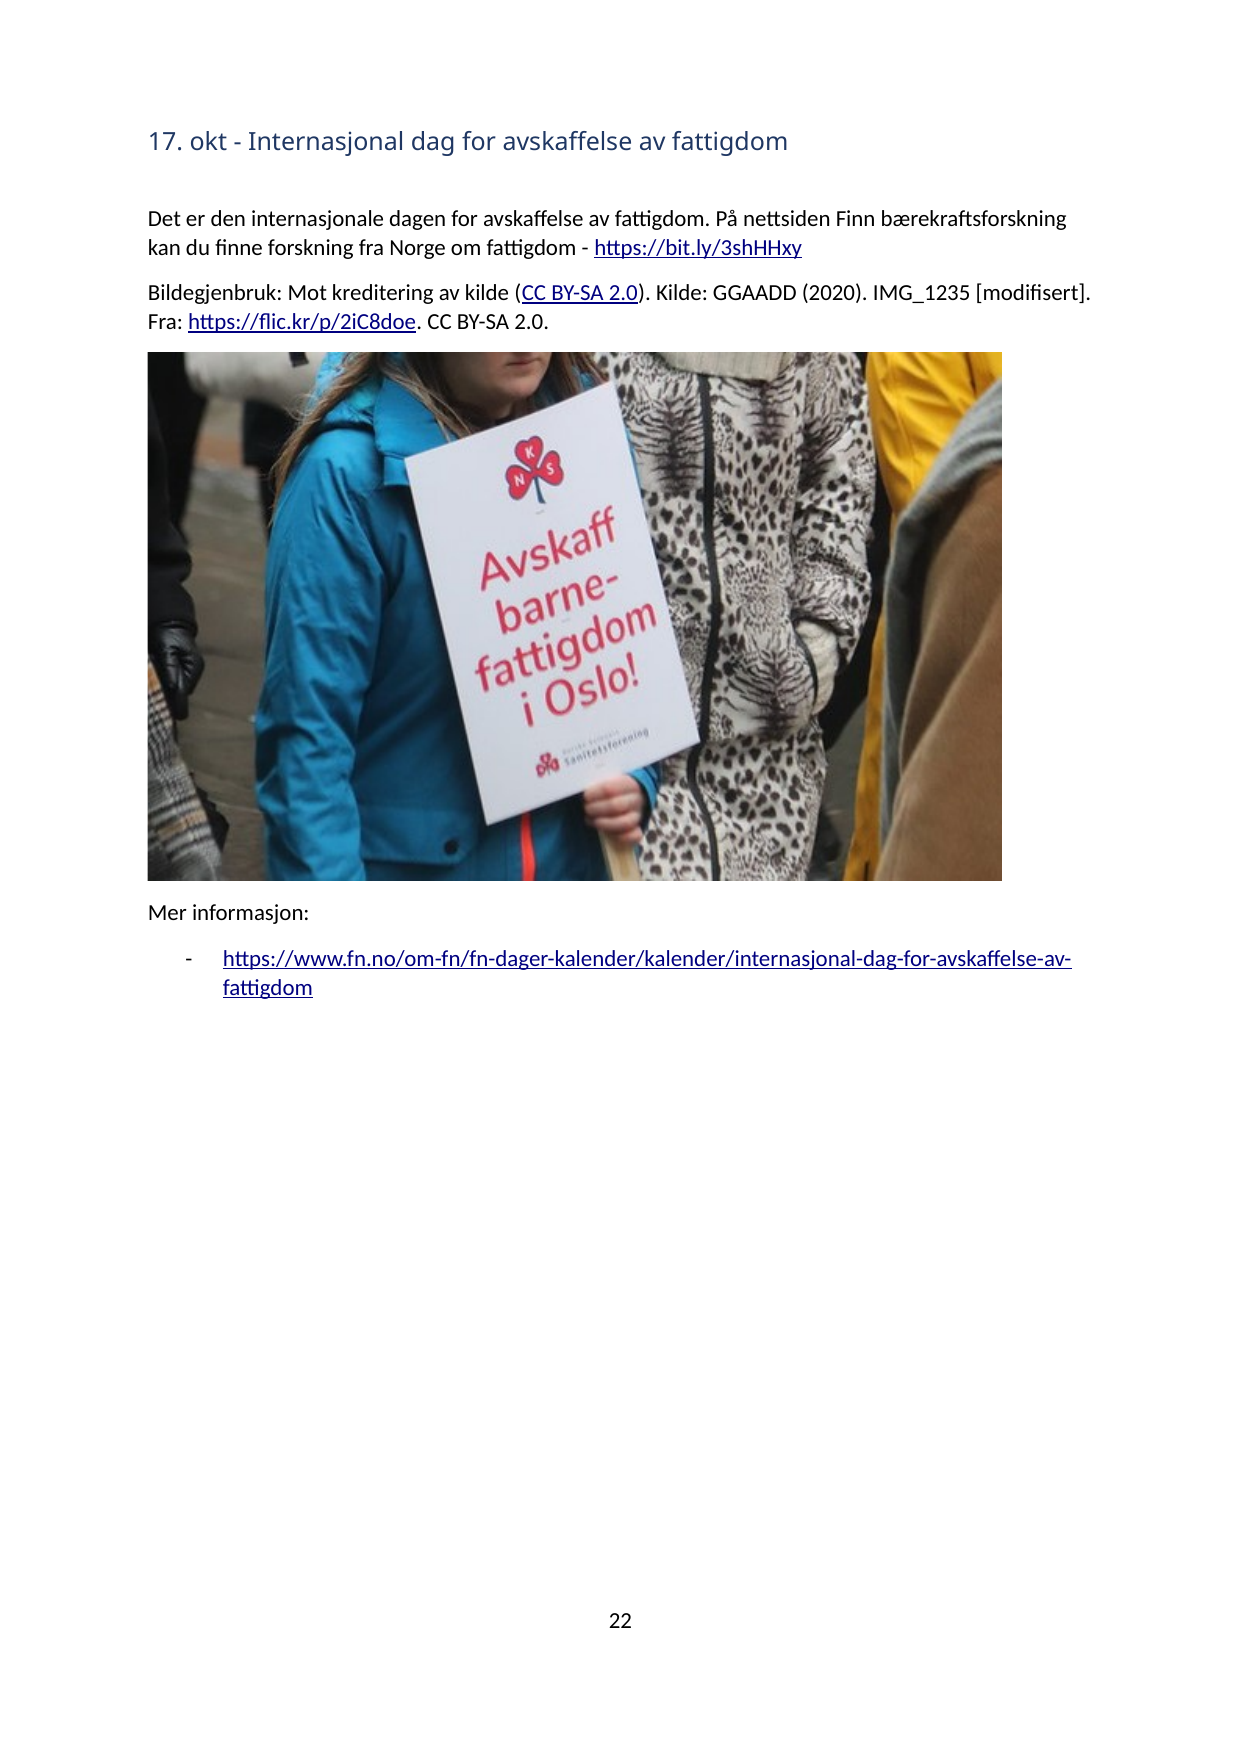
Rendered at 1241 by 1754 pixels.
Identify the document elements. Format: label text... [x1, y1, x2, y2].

subtitle 17. okt - Internasjonal dag for avskaffelse av fattigdom [148, 123, 1093, 157]
text Det er den internasjonale dagen for avskaffelse av fattigdom. På nettsiden Finn bærekraftsforskning kan du finne forskning fra Norge om fattigdom - https://bit.ly/3shHHxy [148, 204, 1093, 261]
list https://www.fn.no/om-fn/fn-dager-kalender/kalender/internasjonal-dag-for-avskaffelse-av-fattigdom [185, 944, 1093, 1001]
text Mer informasjon: [148, 898, 1093, 926]
text Bildegjenbruk: Mot kreditering av kilde (CC BY-SA 2.0). Kilde: GGAADD (2020). IMG_1235 [modifisert]. Fra: https://flic.kr/p/2iC8doe. CC BY-SA 2.0. [148, 278, 1093, 335]
